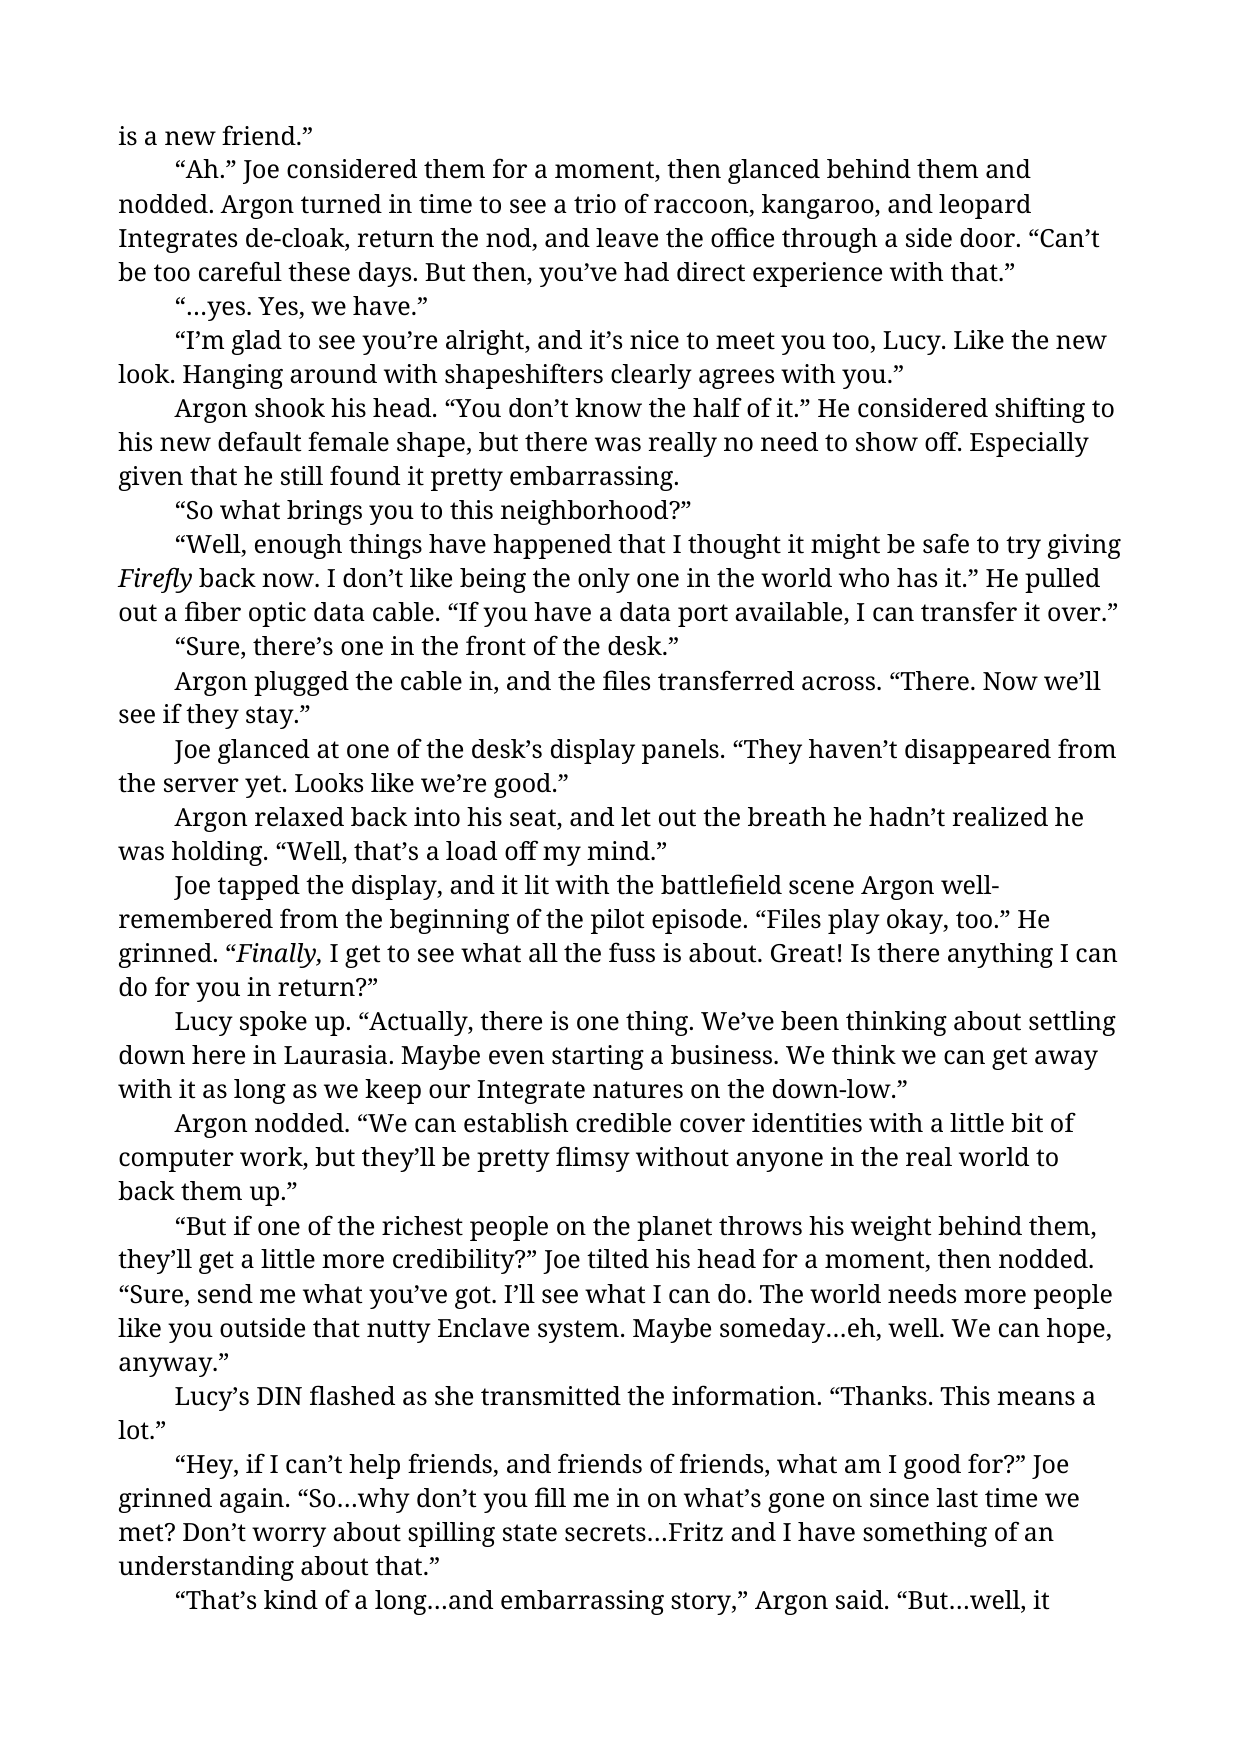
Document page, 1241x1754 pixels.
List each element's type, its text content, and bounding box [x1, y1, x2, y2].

text “That’s kind of a long…and embarrassing story,” Argon said. “But…well, it [118, 1583, 1122, 1617]
text “Sure, there’s one in the front of the desk.” [118, 629, 1122, 663]
text “So what brings you to this neighborhood?” [118, 493, 1122, 527]
text “But if one of the richest people on the planet throws his weight behind them, they’ll get a little more credibility?” Joe tilted his head for a moment, then nodded. “Sure, send me what you’ve got. I’ll see what I can do. The world needs more people like you outside that nutty Enclave system. Maybe someday…eh, well. We can hope, anyway.” [118, 1208, 1122, 1378]
text Joe tapped the display, and it lit with the battlefield scene Argon well-remembered from the beginning of the pilot episode. “Files play okay, too.” He grinned. “Finally, I get to see what all the fuss is about. Great! Is there anything I can do for you in return?” [118, 867, 1122, 1004]
text “…yes. Yes, we have.” [118, 288, 1122, 322]
text Argon plugged the cable in, and the files transferred across. “There. Now we’ll see if they stay.” [118, 663, 1122, 731]
text Lucy’s DIN flashed as she transmitted the information. “Thanks. This means a lot.” [118, 1378, 1122, 1447]
text Argon relaxed back into his seat, and let out the breath he hadn’t realized he was holding. “Well, that’s a load off my mind.” [118, 799, 1122, 867]
text “I’m glad to see you’re alright, and it’s nice to meet you too, Lucy. Like the new look. Hanging around with shapeshifters clearly agrees with you.” [118, 322, 1122, 391]
text “Ah.” Joe considered them for a moment, then glanced behind them and nodded. Argon turned in time to see a trio of raccoon, kangaroo, and leopard Integrates de-cloak, return the nod, and leave the office through a side door. “Can’t be too careful these days. But then, you’ve had direct experience with that.” [118, 152, 1122, 288]
text Argon shook his head. “You don’t know the half of it.” He considered shifting to his new default female shape, but there was really no need to show off. Especially given that he still found it pretty embarrassing. [118, 391, 1122, 493]
text “Hey, if I can’t help friends, and friends of friends, what am I good for?” Joe grinned again. “So…why don’t you fill me in on what’s gone on since last time we met? Don’t worry about spilling state secrets…Fritz and I have something of an understanding about that.” [118, 1447, 1122, 1583]
text Argon nodded. “We can establish credible cover identities with a little bit of computer work, but they’ll be pretty flimsy without anyone in the real world to back them up.” [118, 1106, 1122, 1208]
text Joe glanced at one of the desk’s display panels. “They haven’t disappeared from the server yet. Looks like we’re good.” [118, 731, 1122, 799]
text is a new friend.” [118, 118, 1122, 152]
text Lucy spoke up. “Actually, there is one thing. We’ve been thinking about settling down here in Laurasia. Maybe even starting a business. We think we can get away with it as long as we keep our Integrate natures on the down-low.” [118, 1004, 1122, 1106]
text “Well, enough things have happened that I thought it might be safe to try giving Firefly back now. I don’t like being the only one in the world who has it.” He pulled out a fiber optic data cable. “If you have a data port available, I can transfer it over.” [118, 527, 1122, 629]
